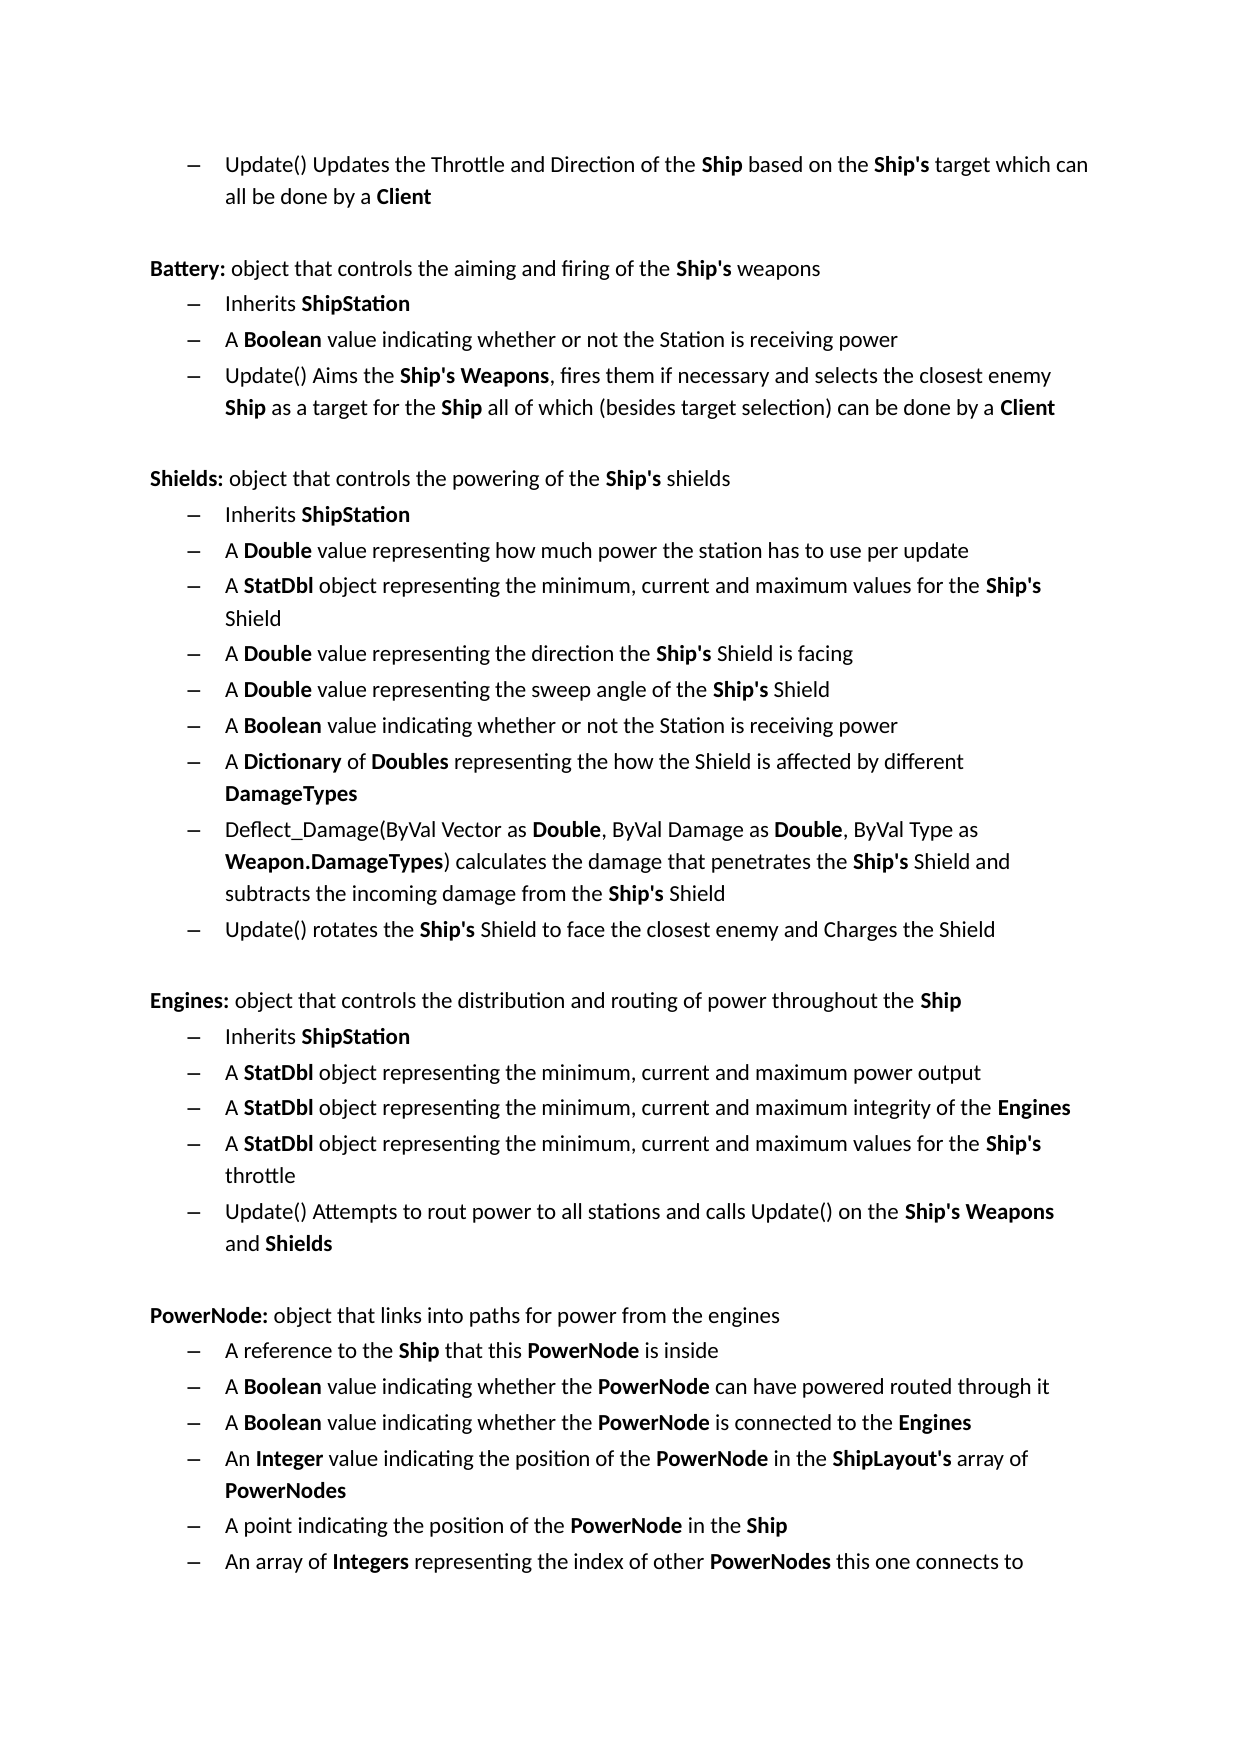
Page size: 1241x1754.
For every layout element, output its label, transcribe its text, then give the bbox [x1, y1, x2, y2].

list A StatDbl object representing the minimum, current and maximum values for the Ship's throttle [187, 1129, 1090, 1189]
list Update() Attempts to rout power to all stations and calls Update() on the Ship's Weapons and Shields [187, 1197, 1090, 1257]
list A Boolean value indicating whether or not the Station is receiving power [187, 711, 1090, 739]
list A Boolean value indicating whether or not the Station is receiving power [187, 325, 1090, 353]
list Inherits ShipStation [187, 500, 1090, 528]
list A Double value representing the direction the Ship's Shield is facing [187, 639, 1090, 668]
list A Double value representing how much power the station has to use per update [187, 536, 1090, 564]
list An Integer value indicating the position of the PowerNode in the ShipLayout's array of PowerNodes [187, 1444, 1090, 1504]
list A StatDbl object representing the minimum, current and maximum integrity of the Engines [187, 1093, 1090, 1121]
text Battery: object that controls the aiming and firing of the Ship's weapons [150, 254, 1090, 282]
list A Boolean value indicating whether the PowerNode can have powered routed through it [187, 1372, 1090, 1400]
list Deflect_Damage(ByVal Vector as Double, ByVal Damage as Double, ByVal Type as Weapon.DamageTypes) calculates the damage that penetrates the Ship's Shield and subtracts the incoming damage from the Ship's Shield [187, 815, 1090, 907]
list A Dictionary of Doubles representing the how the Shield is affected by different DamageTypes [187, 747, 1090, 807]
list A Double value representing the sweep angle of the Ship's Shield [187, 675, 1090, 703]
list An array of Integers representing the index of other PowerNodes this one connects to [187, 1547, 1090, 1575]
list Update() Updates the Throttle and Direction of the Ship based on the Ship's target which can all be done by a Client [187, 150, 1090, 210]
list A StatDbl object representing the minimum, current and maximum power output [187, 1058, 1090, 1086]
list A Boolean value indicating whether the PowerNode is connected to the Engines [187, 1408, 1090, 1436]
text PowerNode: object that links into paths for power from the engines [150, 1301, 1090, 1329]
list Inherits ShipStation [187, 1022, 1090, 1050]
text Shields: object that controls the powering of the Ship's shields [150, 464, 1090, 492]
list Update() Aims the Ship's Weapons, fires them if necessary and selects the closest enemy Ship as a target for the Ship all of which (besides target selection) can be done by a Client [187, 361, 1090, 421]
list Update() rotates the Ship's Shield to face the closest enemy and Charges the Shield [187, 915, 1090, 943]
list A StatDbl object representing the minimum, current and maximum values for the Ship's Shield [187, 572, 1090, 632]
list Inherits ShipStation [187, 289, 1090, 317]
list A reference to the Ship that this PowerNode is inside [187, 1336, 1090, 1364]
text Engines: object that controls the distribution and routing of power throughout the Ship [150, 986, 1090, 1014]
list A point indicating the position of the PowerNode in the Ship [187, 1512, 1090, 1539]
